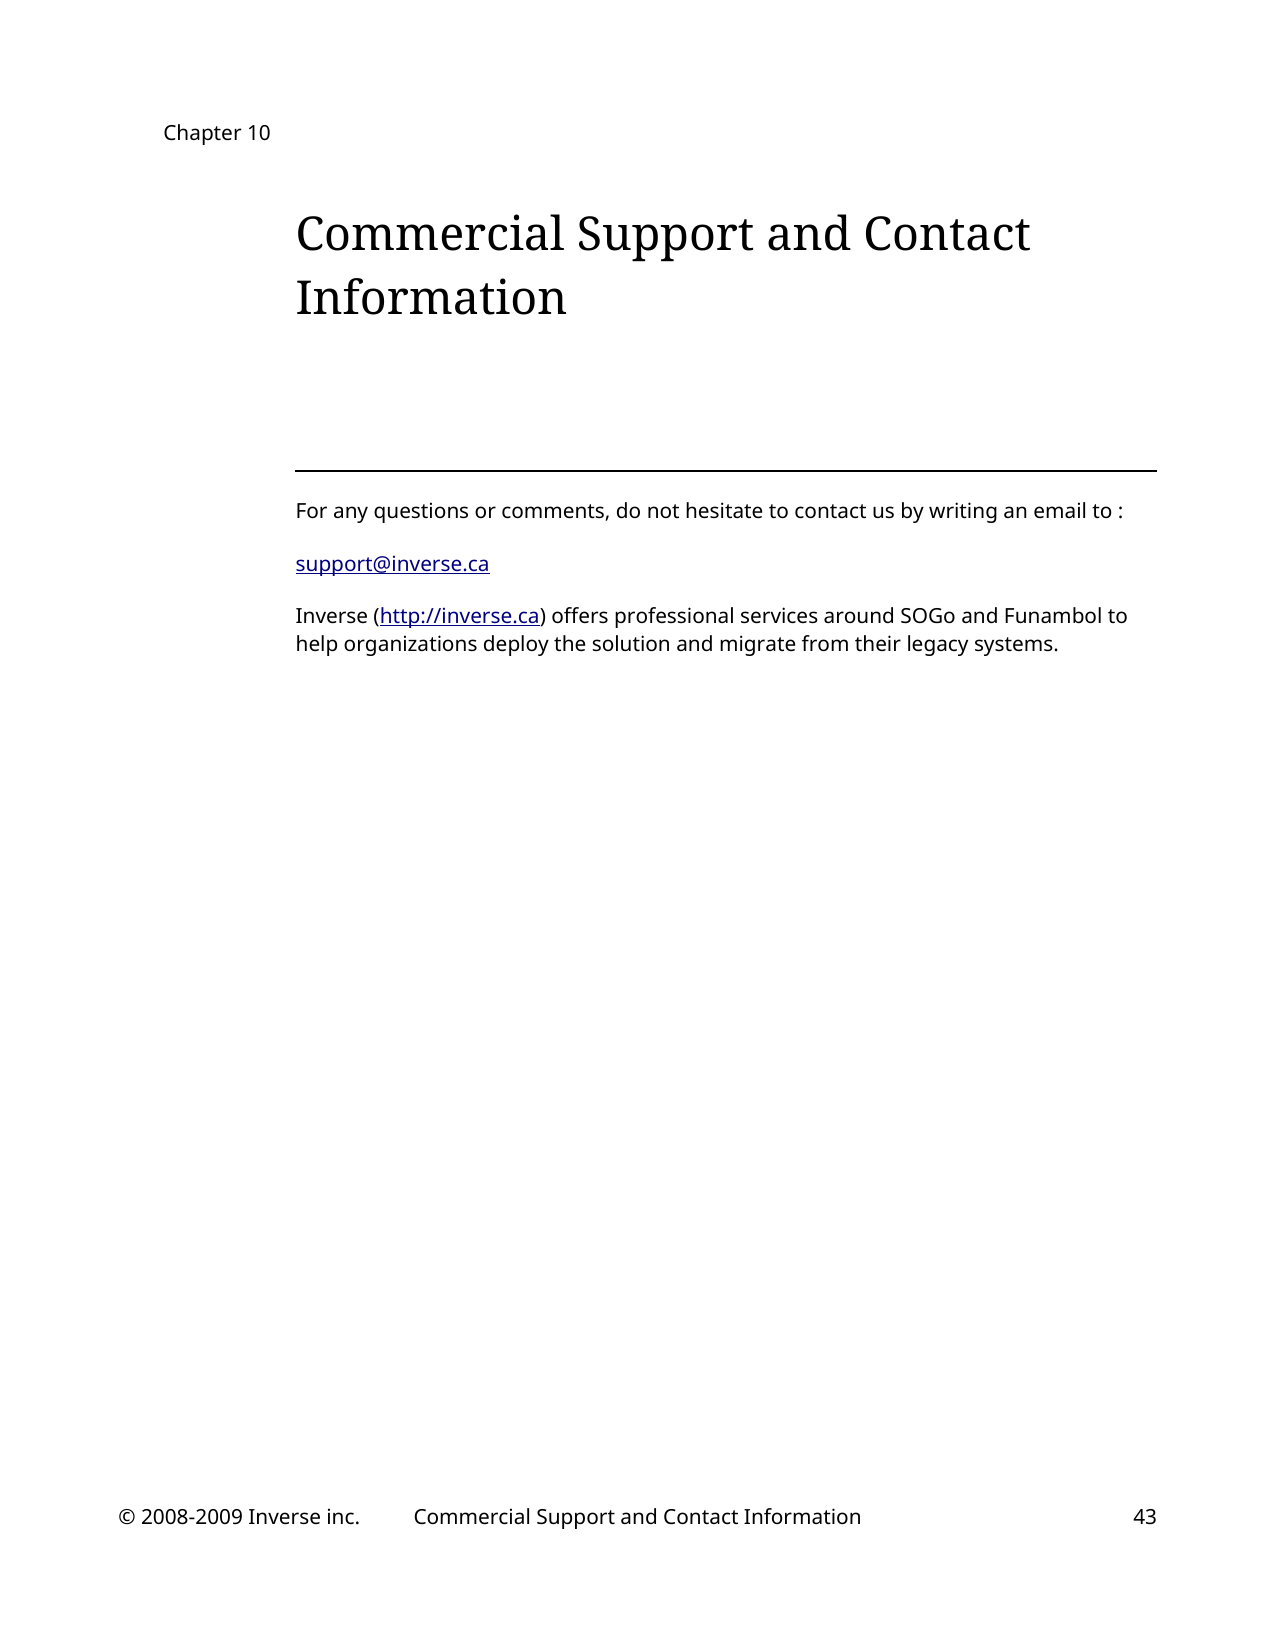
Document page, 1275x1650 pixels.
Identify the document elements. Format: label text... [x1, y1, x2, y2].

text support@inverse.ca [295, 549, 1157, 577]
text For any questions or comments, do not hesitate to contact us by writing an email to : [295, 497, 1157, 525]
subtitle Commercial Support and Contact Information [295, 201, 1157, 470]
text Inverse (http://inverse.ca) offers professional services around SOGo and Funambol to help organizations deploy the solution and migrate from their legacy systems. [295, 601, 1157, 658]
